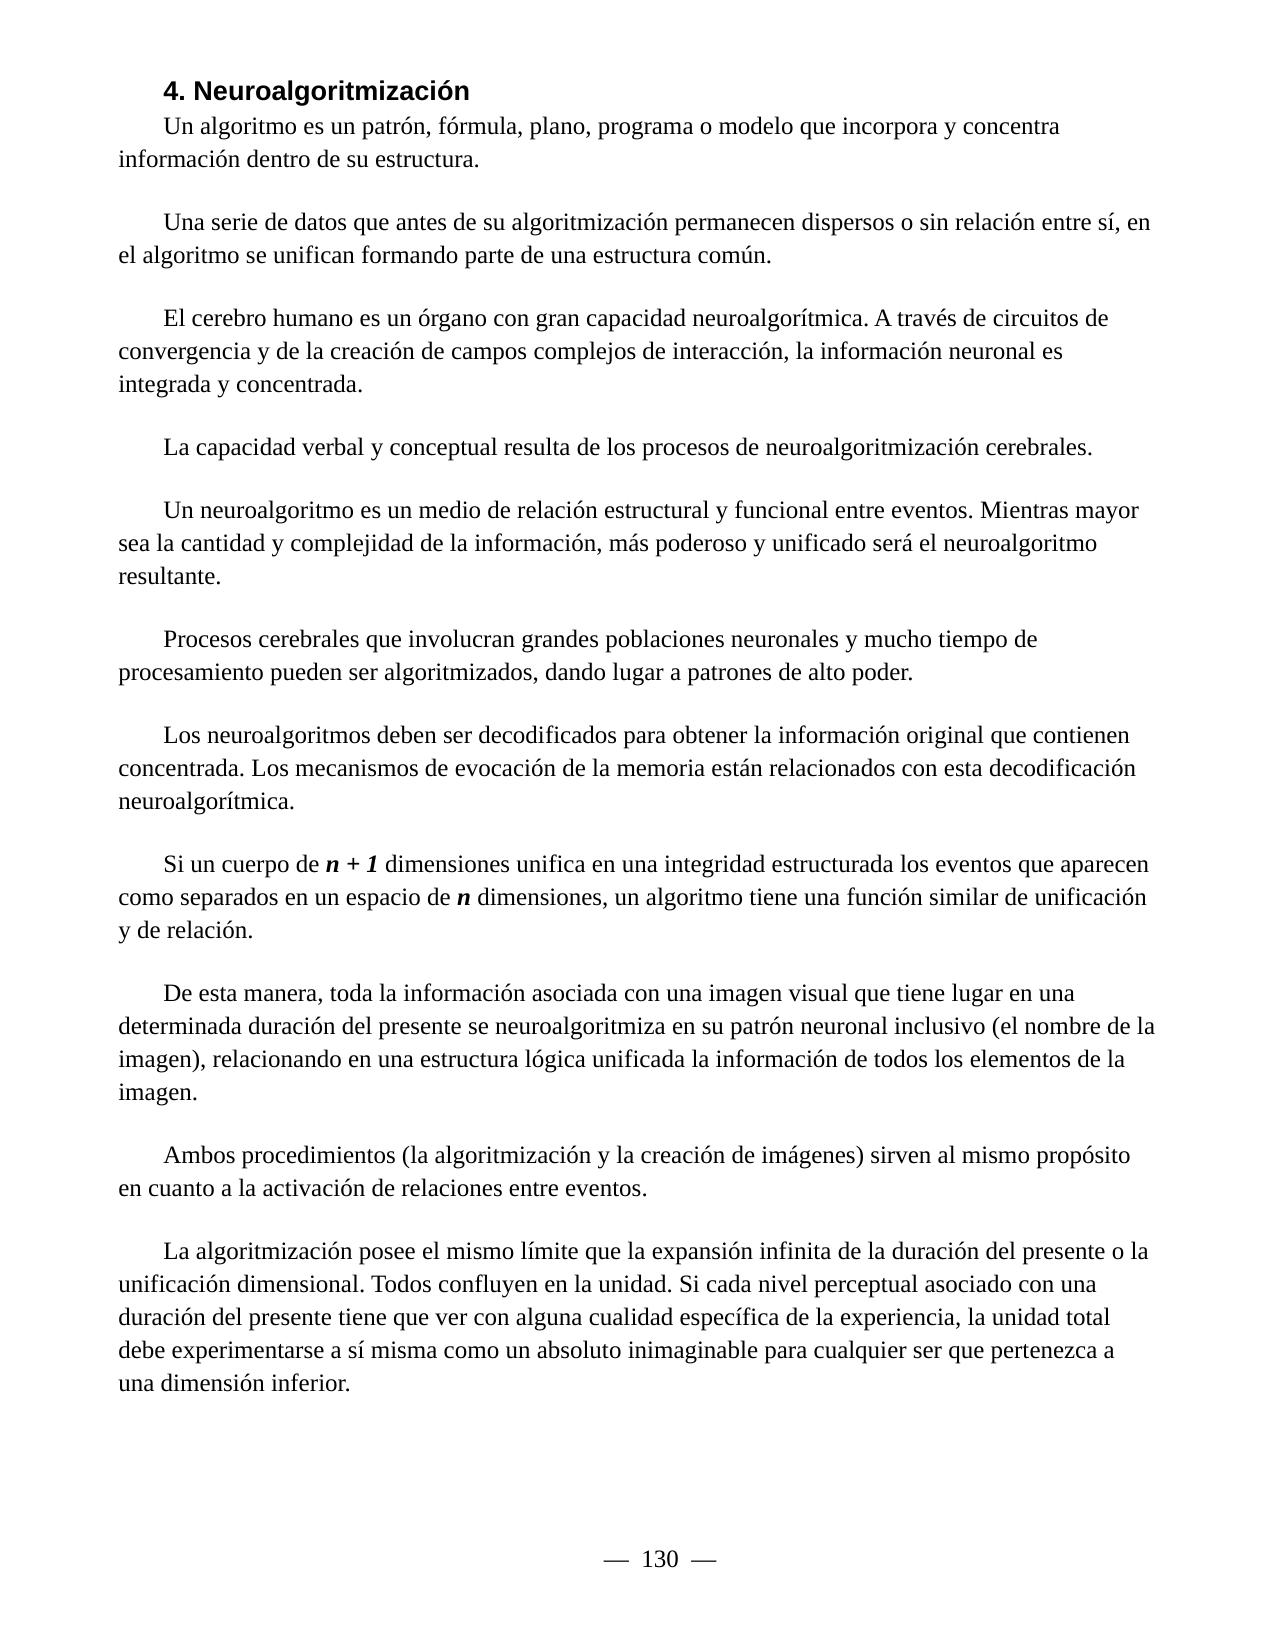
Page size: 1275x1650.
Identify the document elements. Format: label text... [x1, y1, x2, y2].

text Si un cuerpo de n + 1 dimensiones unifica en una integridad estructurada los eventos que aparecen como separados en un espacio de n dimensiones, un algoritmo tiene una función similar de unificación y de relación. [118, 849, 1157, 944]
text Ambos procedimientos (la algoritmización y la creación de imágenes) sirven al mismo propósito en cuanto a la activación de relaciones entre eventos. [118, 1140, 1157, 1202]
text Una serie de datos que antes de su algoritmización permanecen dispersos o sin relación entre sí, en el algoritmo se unifican formando parte de una estructura común. [118, 207, 1157, 269]
text La algoritmización posee el mismo límite que la expansión infinita de la duración del presente o la unificación dimensional. Todos confluyen en la unidad. Si cada nivel perceptual asociado con una duración del presente tiene que ver con alguna cualidad específica de la experiencia, la unidad total debe experimentarse a sí misma como un absoluto inimaginable para cualquier ser que pertenezca a una dimensión inferior. [118, 1236, 1157, 1397]
text La capacidad verbal y conceptual resulta de los procesos de neuroalgoritmización cerebrales. [118, 432, 1157, 461]
text El cerebro humano es un órgano con gran capacidad neuroalgorítmica. A través de circuitos de convergencia y de la creación de campos complejos de interacción, la información neuronal es integrada y concentrada. [118, 303, 1157, 398]
text Procesos cerebrales que involucran grandes poblaciones neuronales y mucho tiempo de procesamiento pueden ser algoritmizados, dando lugar a patrones de alto poder. [118, 624, 1157, 686]
text Los neuroalgoritmos deben ser decodificados para obtener la información original que contienen concentrada. Los mecanismos de evocación de la memoria están relacionados con esta decodificación neuroalgorítmica. [118, 720, 1157, 815]
text De esta manera, toda la información asociada con una imagen visual que tiene lugar en una determinada duración del presente se neuroalgoritmiza en su patrón neuronal inclusivo (el nombre de la imagen), relacionando en una estructura lógica unificada la información de todos los elementos de la imagen. [118, 978, 1157, 1106]
text Un neuroalgoritmo es un medio de relación estructural y funcional entre eventos. Mientras mayor sea la cantidad y complejidad de la información, más poderoso y unificado será el neuroalgoritmo resultante. [118, 495, 1157, 590]
text Un algoritmo es un patrón, fórmula, plano, programa o modelo que incorpora y concentra información dentro de su estructura. [118, 111, 1157, 173]
subtitle 4. Neuroalgoritmización [118, 75, 1157, 106]
